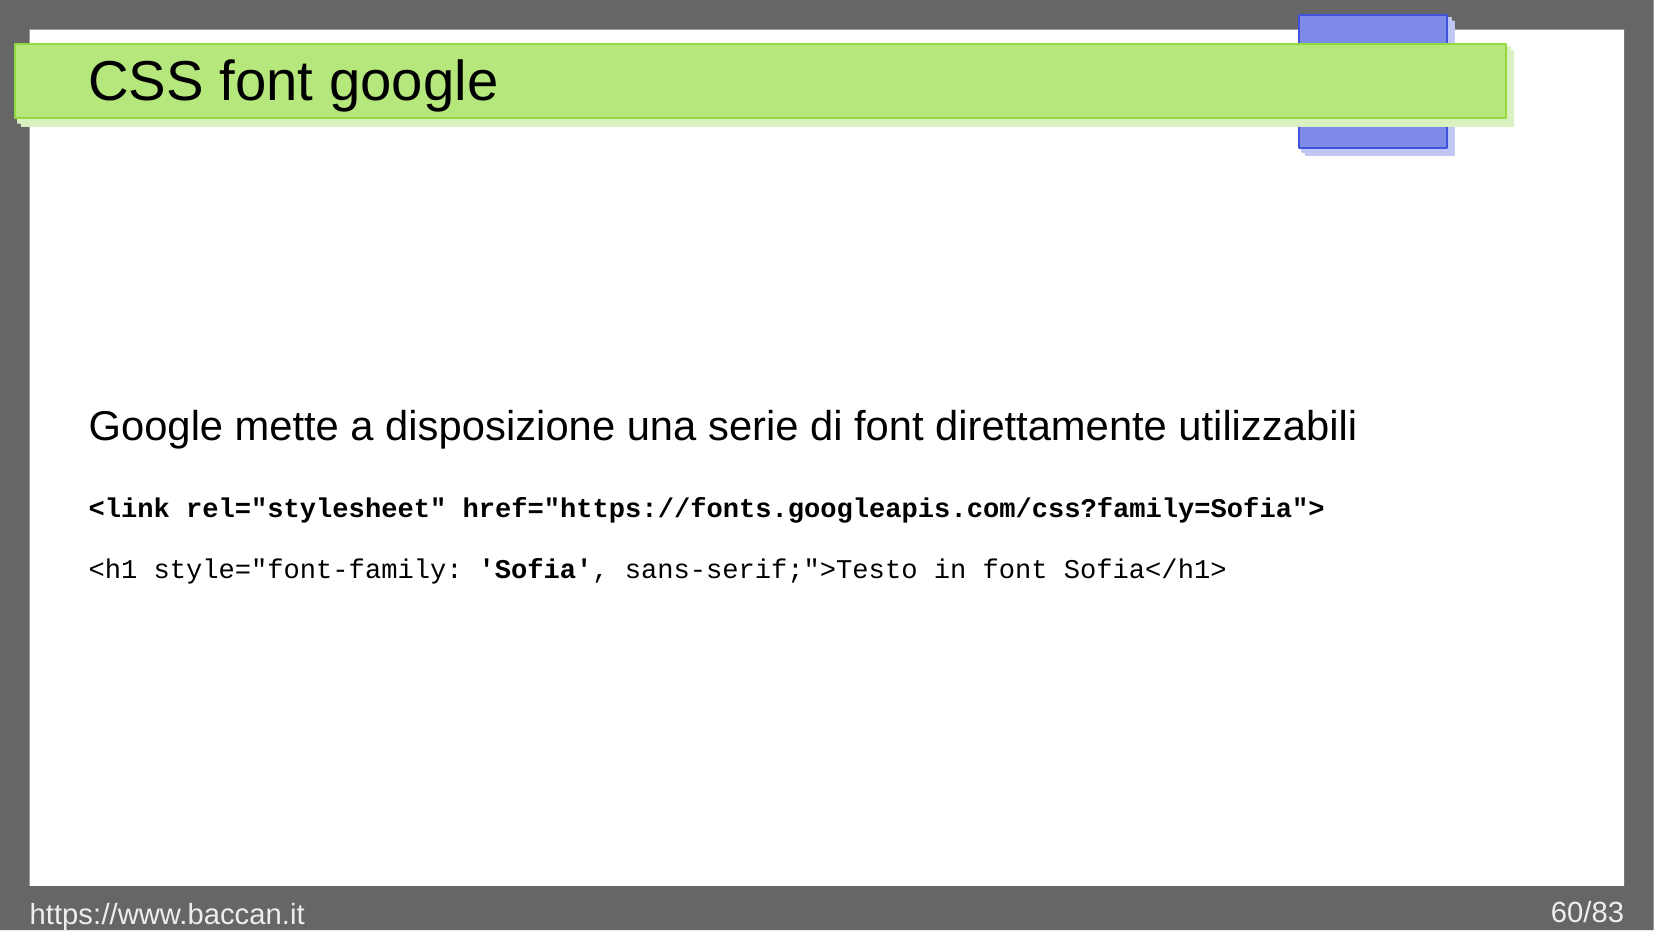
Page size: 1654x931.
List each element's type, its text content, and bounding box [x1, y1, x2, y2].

title CSS font google [88, 44, 1506, 119]
text_box Google mette a disposizione una serie di font direttamente utilizzabili <link rel="stylesheet" href="https://fonts.googleapis.com/css?family=Sofia"> <h1 style="font-family: 'Sofia', sans-serif;">Testo in font Sofia</h1> [88, 169, 1565, 820]
